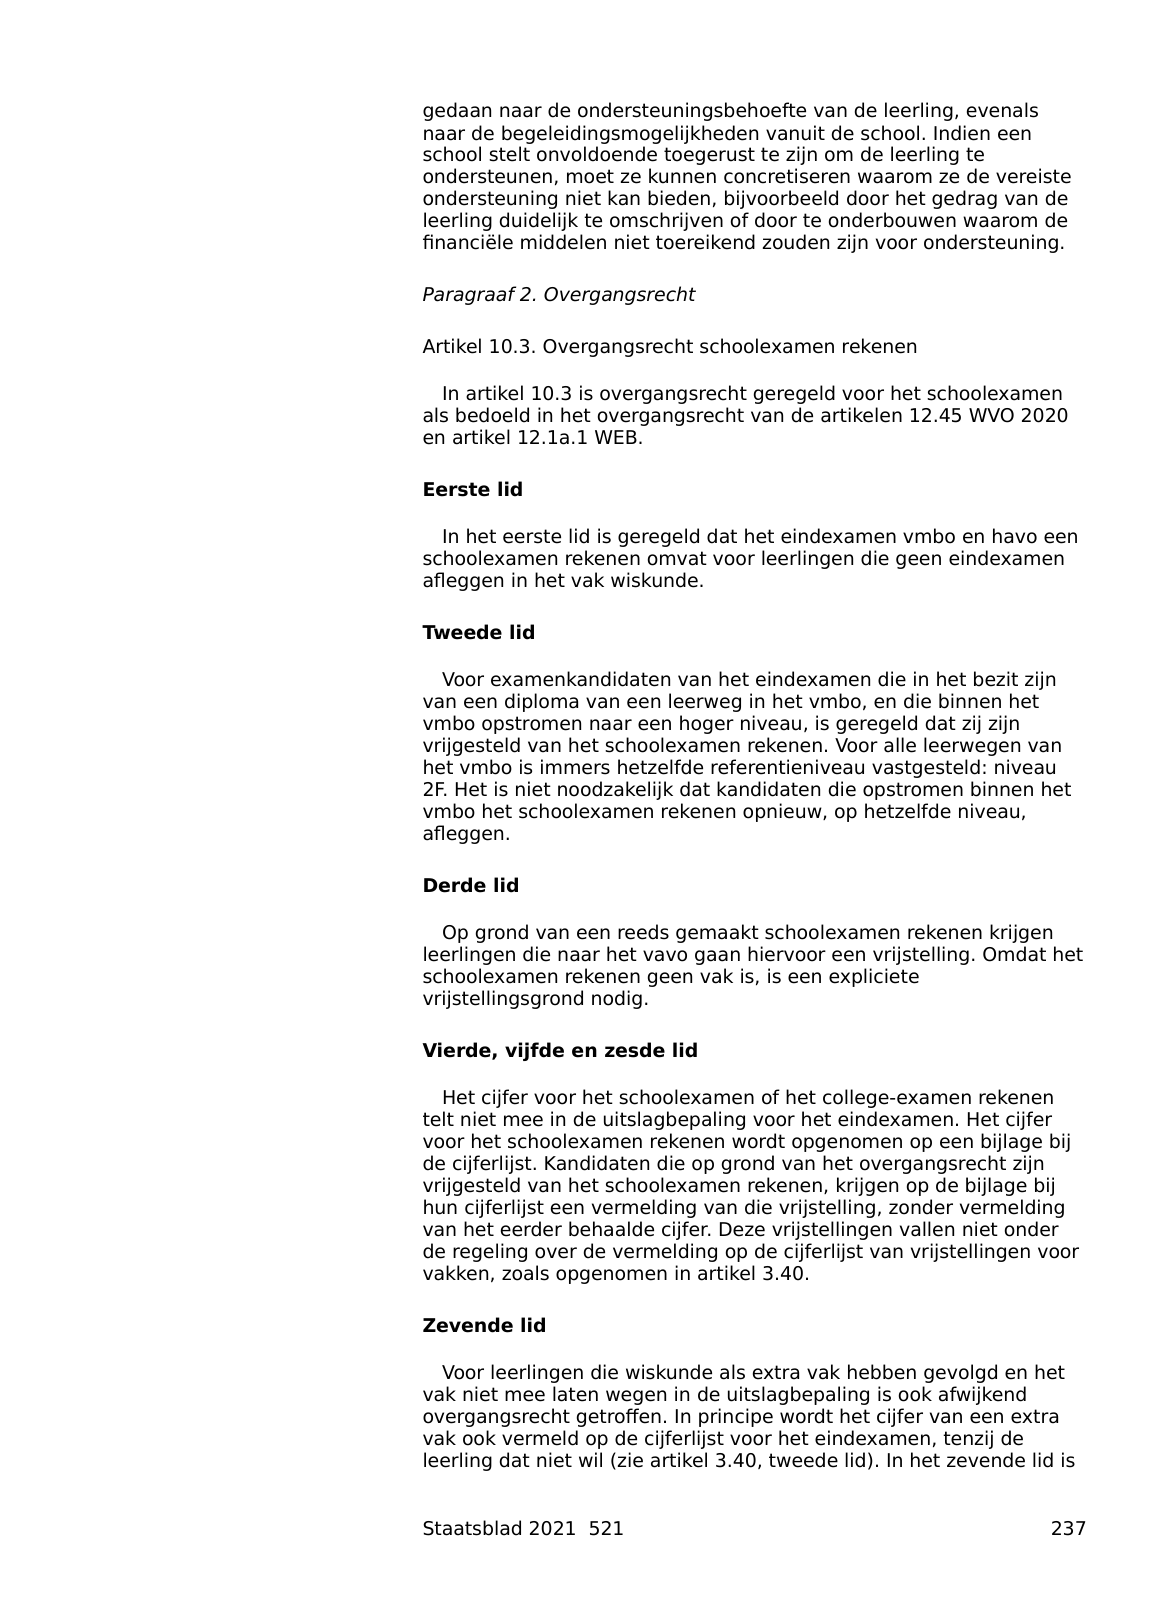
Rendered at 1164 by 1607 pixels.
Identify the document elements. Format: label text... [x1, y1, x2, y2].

subtitle Artikel 10.3. Overgangsrecht schoolexamen rekenen [422, 336, 1087, 358]
subtitle Vierde, vijfde en zesde lid [422, 1040, 1087, 1062]
subtitle Eerste lid [422, 479, 1087, 501]
subtitle Derde lid [422, 875, 1087, 897]
subtitle Zevende lid [422, 1314, 1087, 1337]
text gedaan naar de ondersteuningsbehoefte van de leerling, evenals naar de begeleidingsmogelijkheden vanuit de school. Indien een school stelt onvoldoende toegerust te zijn om de leerling te ondersteunen, moet ze kunnen concretiseren waarom ze de vereiste ondersteuning niet kan bieden, bijvoorbeeld door het gedrag van de leerling duidelijk te omschrijven of door te onderbouwen waarom de financiële middelen niet toereikend zouden zijn voor ondersteuning. [422, 100, 1087, 254]
subtitle Paragraaf 2. Overgangsrecht [422, 284, 1087, 306]
text Voor examenkandidaten van het eindexamen die in het bezit zijn van een diploma van een leerweg in het vmbo, en die binnen het vmbo opstromen naar een hoger niveau, is geregeld dat zij zijn vrijgesteld van het schoolexamen rekenen. Voor alle leerwegen van het vmbo is immers hetzelfde referentieniveau vastgesteld: niveau 2F. Het is niet noodzakelijk dat kandidaten die opstromen binnen het vmbo het schoolexamen rekenen opnieuw, op hetzelfde niveau, afleggen. [422, 669, 1087, 845]
text In het eerste lid is geregeld dat het eindexamen vmbo en havo een schoolexamen rekenen omvat voor leerlingen die geen eindexamen afleggen in het vak wiskunde. [422, 526, 1087, 592]
text Het cijfer voor het schoolexamen of het college-examen rekenen telt niet mee in de uitslagbepaling voor het eindexamen. Het cijfer voor het schoolexamen rekenen wordt opgenomen op een bijlage bij de cijferlijst. Kandidaten die op grond van het overgangsrecht zijn vrijgesteld van het schoolexamen rekenen, krijgen op de bijlage bij hun cijferlijst een vermelding van die vrijstelling, zonder vermelding van het eerder behaalde cijfer. Deze vrijstellingen vallen niet onder de regeling over de vermelding op de cijferlijst van vrijstellingen voor vakken, zoals opgenomen in artikel 3.40. [422, 1087, 1087, 1284]
text Op grond van een reeds gemaakt schoolexamen rekenen krijgen leerlingen die naar het vavo gaan hiervoor een vrijstelling. Omdat het schoolexamen rekenen geen vak is, is een expliciete vrijstellingsgrond nodig. [422, 922, 1087, 1010]
text In artikel 10.3 is overgangsrecht geregeld voor het schoolexamen als bedoeld in het overgangsrecht van de artikelen 12.45 WVO 2020 en artikel 12.1a.1 WEB. [422, 383, 1087, 449]
subtitle Tweede lid [422, 622, 1087, 644]
text Voor leerlingen die wiskunde als extra vak hebben gevolgd en het vak niet mee laten wegen in de uitslagbepaling is ook afwijkend overgangsrecht getroffen. In principe wordt het cijfer van een extra vak ook vermeld op de cijferlijst voor het eindexamen, tenzij de leerling dat niet wil (zie artikel 3.40, tweede lid). In het zevende lid is [422, 1362, 1087, 1471]
